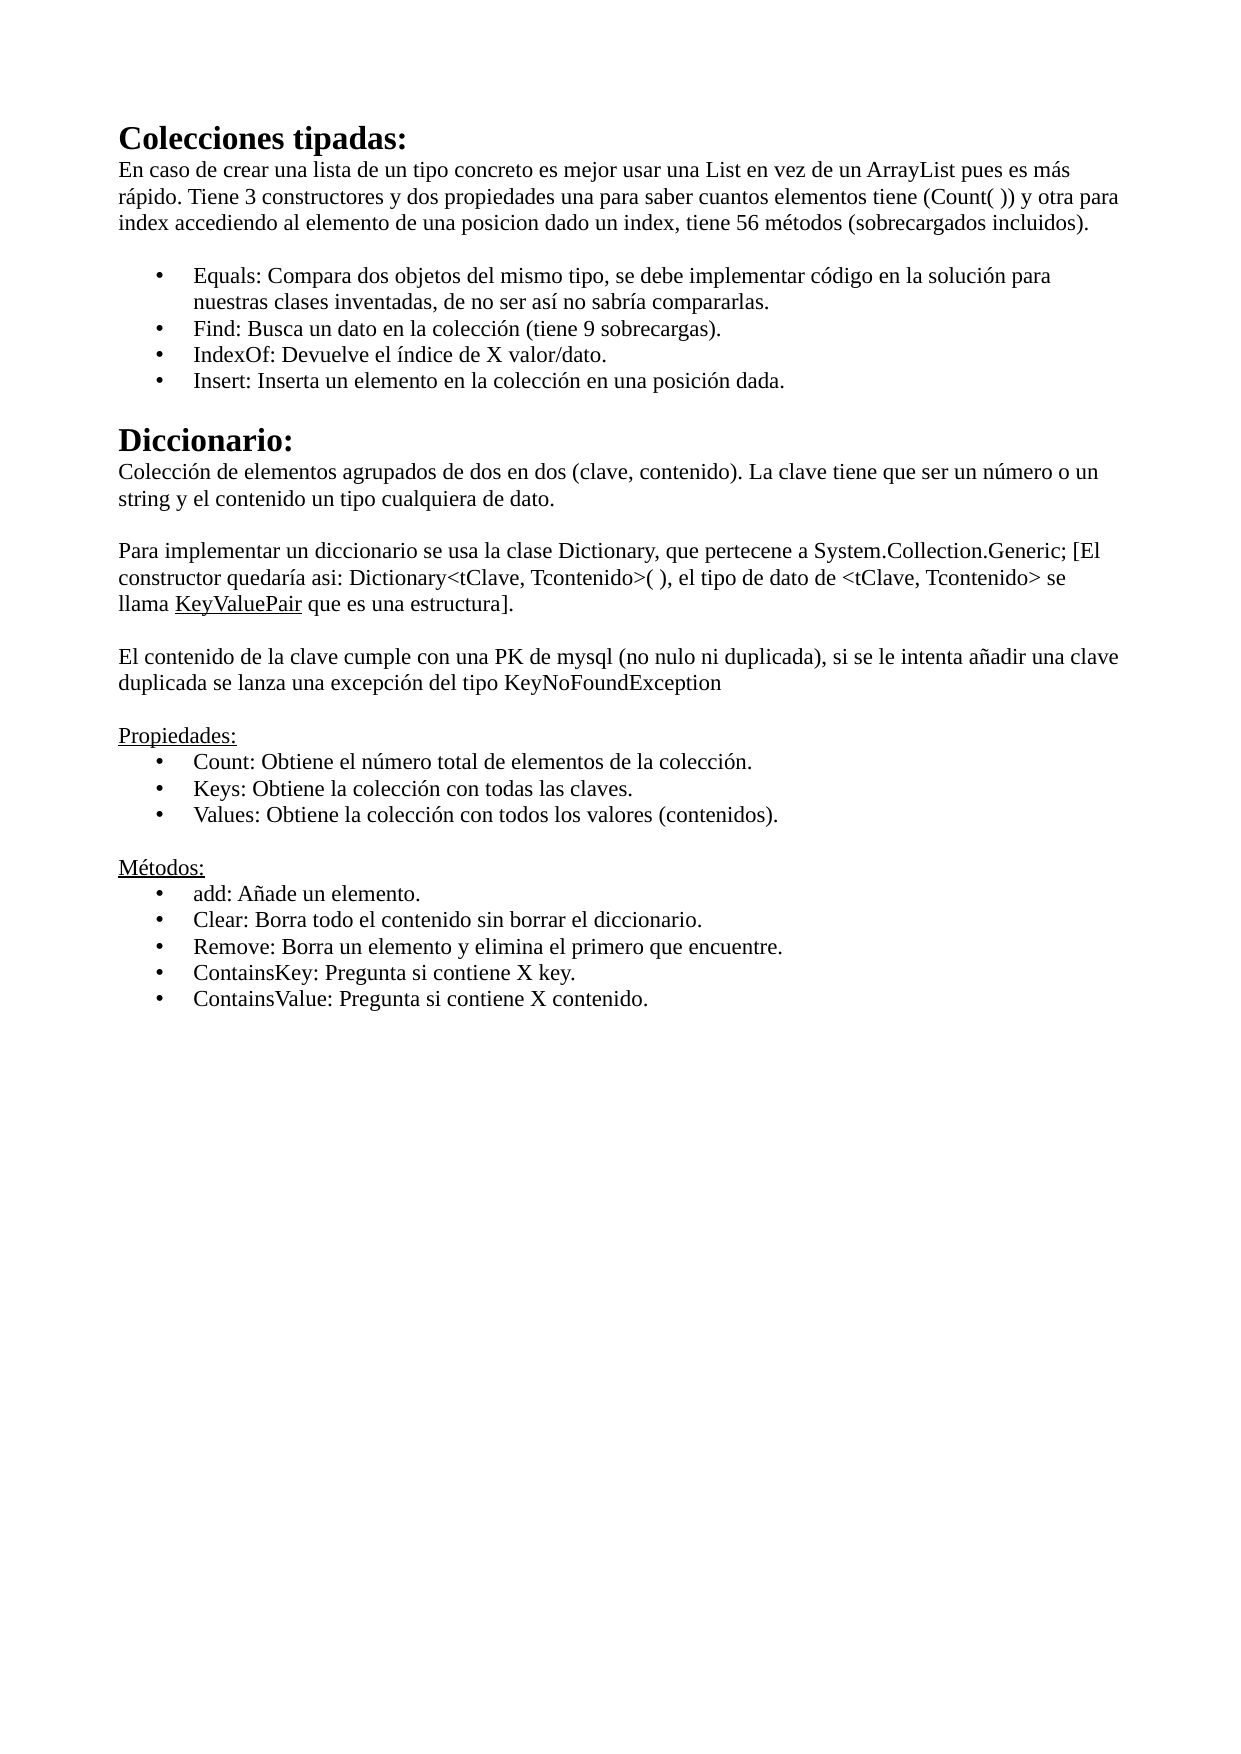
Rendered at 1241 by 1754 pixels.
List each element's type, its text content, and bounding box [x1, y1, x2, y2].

list Count: Obtiene el número total de elementos de la colección. [156, 748, 1122, 774]
list add: Añade un elemento. [156, 880, 1122, 906]
list ContainsKey: Pregunta si contiene X key. [156, 959, 1122, 985]
text Diccionario: [118, 420, 1122, 458]
list Keys: Obtiene la colección con todas las claves. [156, 774, 1122, 801]
text En caso de crear una lista de un tipo concreto es mejor usar una List en vez de un ArrayList pues es más rápido. Tiene 3 constructores y dos propiedades una para saber cuantos elementos tiene (Count( )) y otra para index accediendo al elemento de una posicion dado un index, tiene 56 métodos (sobrecargados incluidos). [118, 156, 1122, 236]
list Equals: Compara dos objetos del mismo tipo, se debe implementar código en la solución para nuestras clases inventadas, de no ser así no sabría compararlas. [156, 262, 1122, 314]
text Métodos: [118, 854, 1122, 880]
list Find: Busca un dato en la colección (tiene 9 sobrecargas). [156, 314, 1122, 341]
list Insert: Inserta un elemento en la colección en una posición dada. [156, 367, 1122, 394]
text Colección de elementos agrupados de dos en dos (clave, contenido). La clave tiene que ser un número o un string y el contenido un tipo cualquiera de dato. [118, 458, 1122, 511]
text Propiedades: [118, 722, 1122, 748]
list Clear: Borra todo el contenido sin borrar el diccionario. [156, 906, 1122, 933]
list IndexOf: Devuelve el índice de X valor/dato. [156, 341, 1122, 367]
text Para implementar un diccionario se usa la clase Dictionary, que pertecene a System.Collection.Generic; [El constructor quedaría asi: Dictionary<tClave, Tcontenido>( ), el tipo de dato de <tClave, Tcontenido> se llama KeyValuePair que es una estructura]. [118, 537, 1122, 616]
list Values: Obtiene la colección con todos los valores (contenidos). [156, 801, 1122, 827]
list ContainsValue: Pregunta si contiene X contenido. [156, 985, 1122, 1012]
text Colecciones tipadas: [118, 118, 1122, 156]
list Remove: Borra un elemento y elimina el primero que encuentre. [156, 933, 1122, 959]
text El contenido de la clave cumple con una PK de mysql (no nulo ni duplicada), si se le intenta añadir una clave duplicada se lanza una excepción del tipo KeyNoFoundException [118, 643, 1122, 696]
